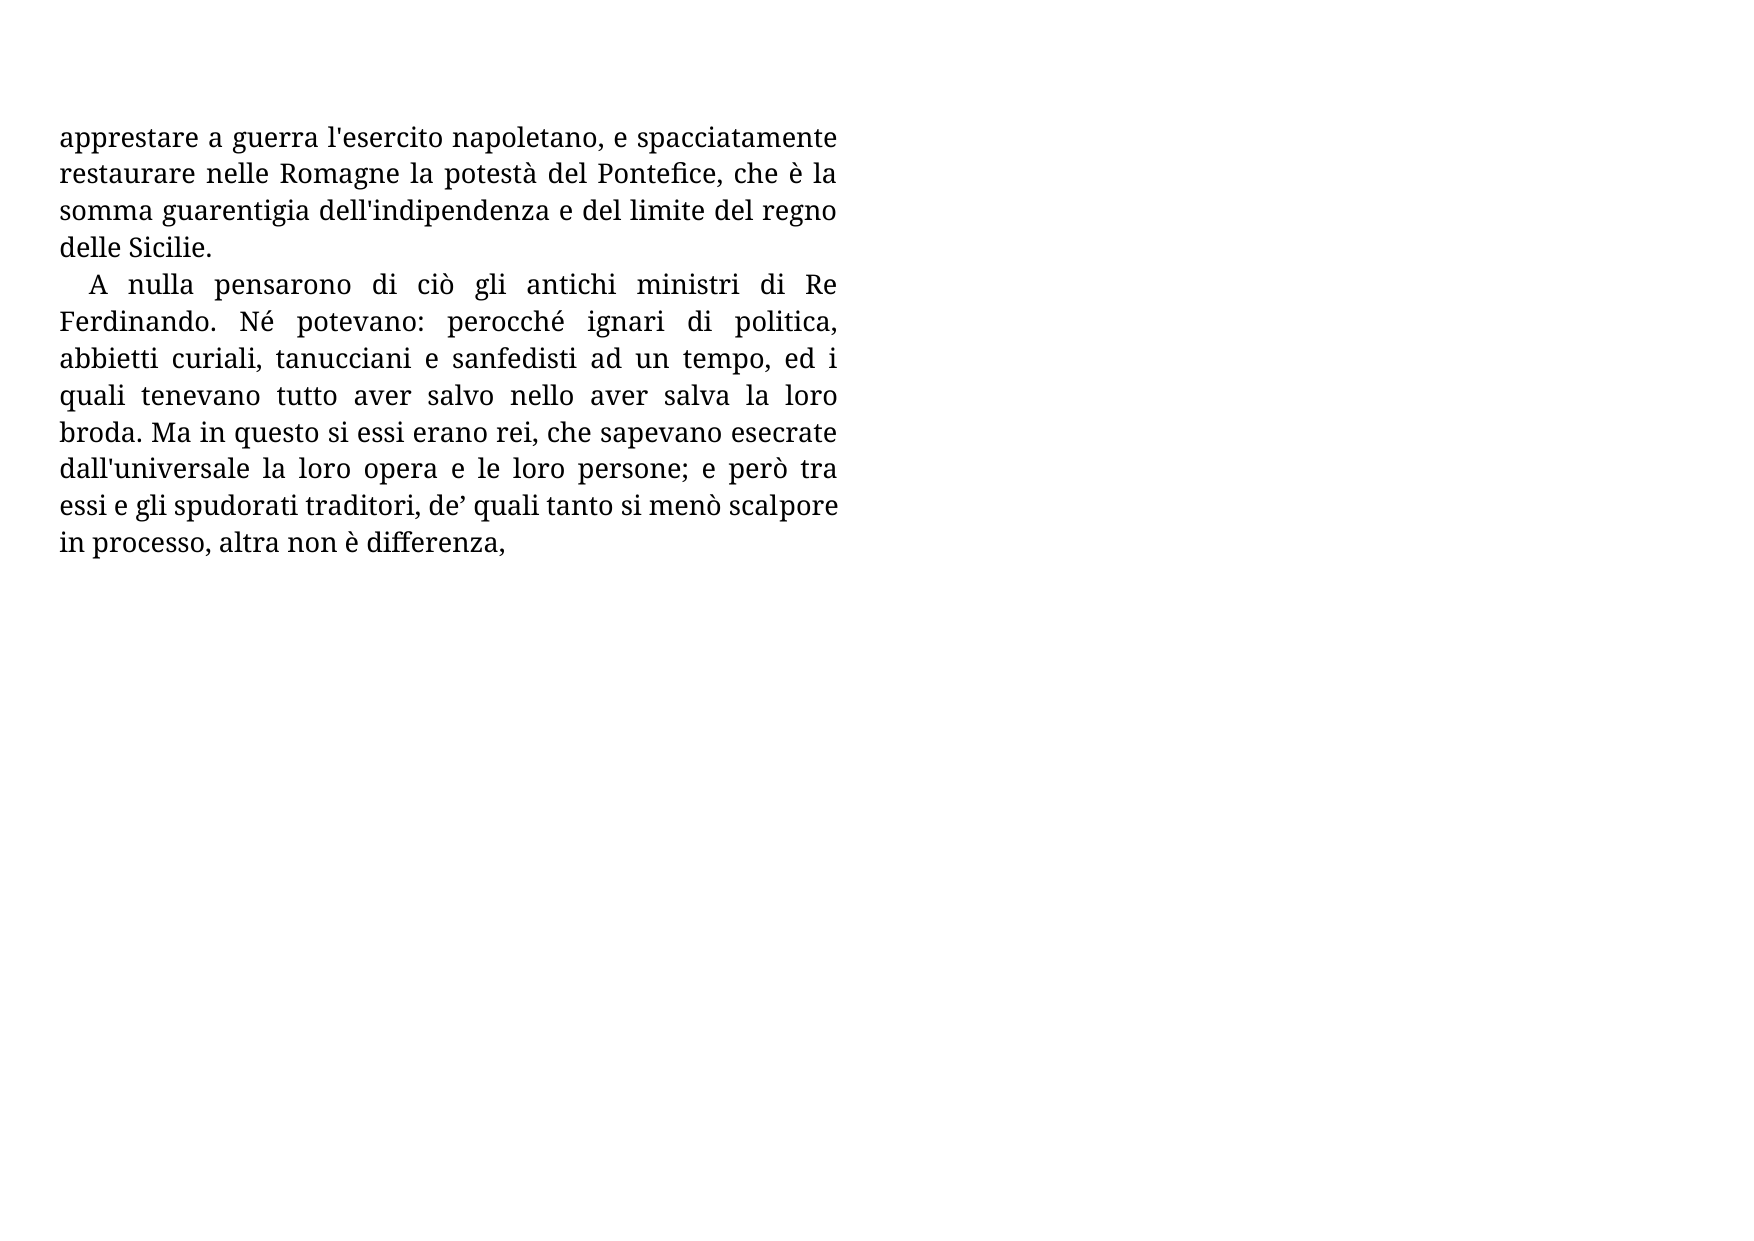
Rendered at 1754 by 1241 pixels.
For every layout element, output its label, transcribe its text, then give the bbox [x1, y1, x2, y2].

text apprestare a guerra l'esercito napoletano, e spacciatamente restaurare nelle Romagne la potestà del Pontefice, che è la somma guarentigia dell'indipendenza e del limite del regno delle Sicilie. [59, 118, 838, 266]
text A nulla pensarono di ciò gli antichi ministri di Re Ferdinando. Né potevano: perocché ignari di politica, abbietti curiali, tanucciani e sanfedisti ad un tempo, ed i quali tenevano tutto aver salvo nello aver salva la loro broda. Ma in questo si essi erano rei, che sapevano esecrate dall'universale la loro opera e le loro persone; e però tra essi e gli spudorati traditori, de’ quali tanto si menò scalpore in processo, altra non è differenza, [59, 266, 838, 561]
